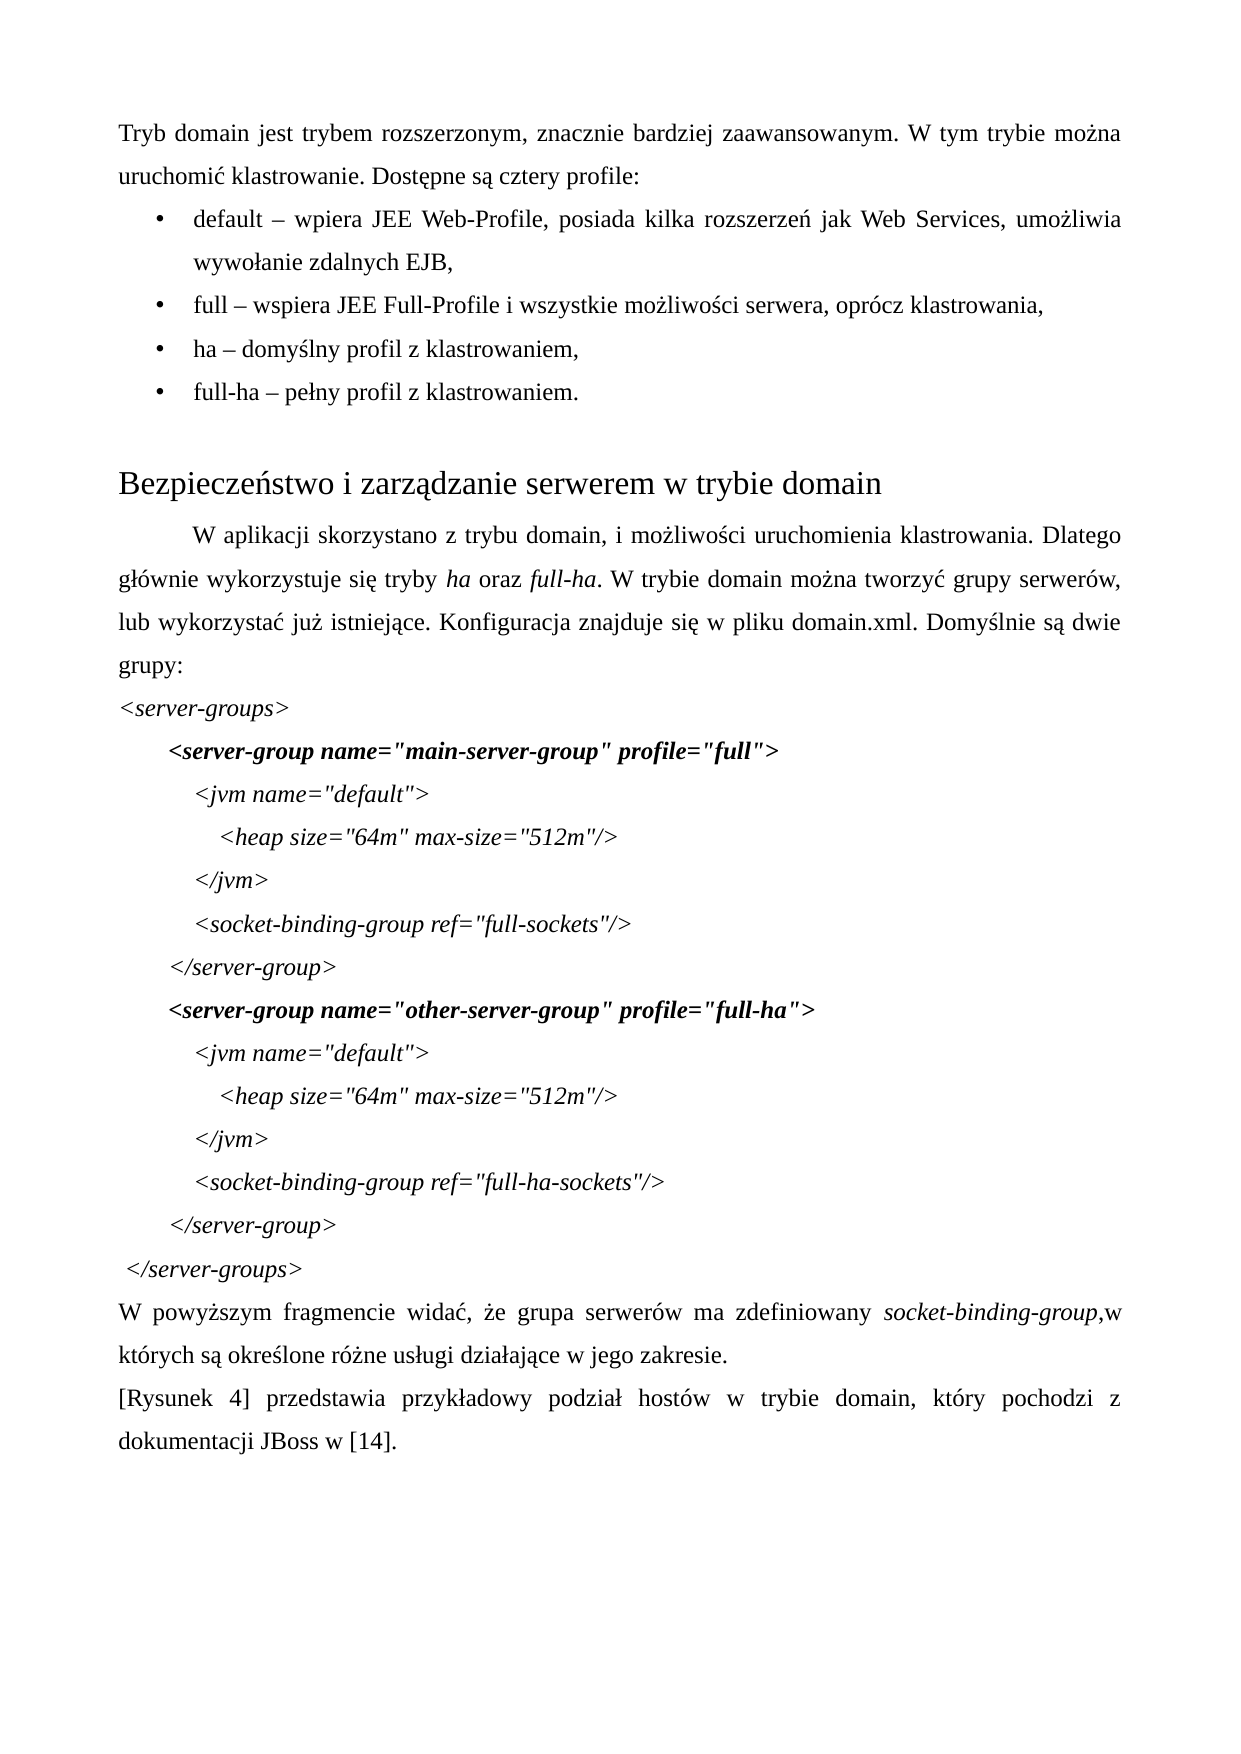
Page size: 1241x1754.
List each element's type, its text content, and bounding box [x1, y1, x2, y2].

text </server-group> [118, 1211, 1122, 1239]
text <heap size="64m" max-size="512m"/> [118, 822, 1122, 851]
text </jvm> [118, 866, 1122, 894]
text <heap size="64m" max-size="512m"/> [118, 1081, 1122, 1110]
text W aplikacji skorzystano z trybu domain, i możliwości uruchomienia klastrowania. Dlatego głównie wykorzystuje się tryby ha oraz full-ha. W trybie domain można tworzyć grupy serwerów, lub wykorzystać już istniejące. Konfiguracja znajduje się w pliku domain.xml. Domyślnie są dwie grupy: [118, 521, 1122, 679]
text Bezpieczeństwo i zarządzanie serwerem w trybie domain [118, 463, 1122, 501]
text <server-group name="main-server-group" profile="full"> [118, 736, 1122, 765]
text <jvm name="default"> [118, 1038, 1122, 1067]
text </server-groups> [118, 1254, 1122, 1282]
list ha – domyślny profil z klastrowaniem, [156, 334, 1122, 362]
list full – wspiera JEE Full-Profile i wszystkie możliwości serwera, oprócz klastrowania, [156, 291, 1122, 319]
text </server-group> [118, 952, 1122, 981]
text W powyższym fragmencie widać, że grupa serwerów ma zdefiniowany socket-binding-group,w których są określone różne usługi działające w jego zakresie. [118, 1297, 1122, 1369]
text <socket-binding-group ref="full-ha-sockets"/> [118, 1167, 1122, 1196]
text <server-group name="other-server-group" profile="full-ha"> [118, 995, 1122, 1024]
text [Rysunek 4] przedstawia przykładowy podział hostów w trybie domain, który pochodzi z dokumentacji JBoss w [14]. [118, 1383, 1122, 1455]
text <socket-binding-group ref="full-sockets"/> [118, 909, 1122, 937]
list default – wpiera JEE Web-Profile, posiada kilka rozszerzeń jak Web Services, umożliwia wywołanie zdalnych EJB, [156, 204, 1122, 276]
text </jvm> [118, 1124, 1122, 1153]
text <server-groups> [118, 693, 1122, 722]
text Tryb domain jest trybem rozszerzonym, znacznie bardziej zaawansowanym. W tym trybie można uruchomić klastrowanie. Dostępne są cztery profile: [118, 118, 1122, 190]
text <jvm name="default"> [118, 779, 1122, 808]
list full-ha – pełny profil z klastrowaniem. [156, 377, 1122, 406]
